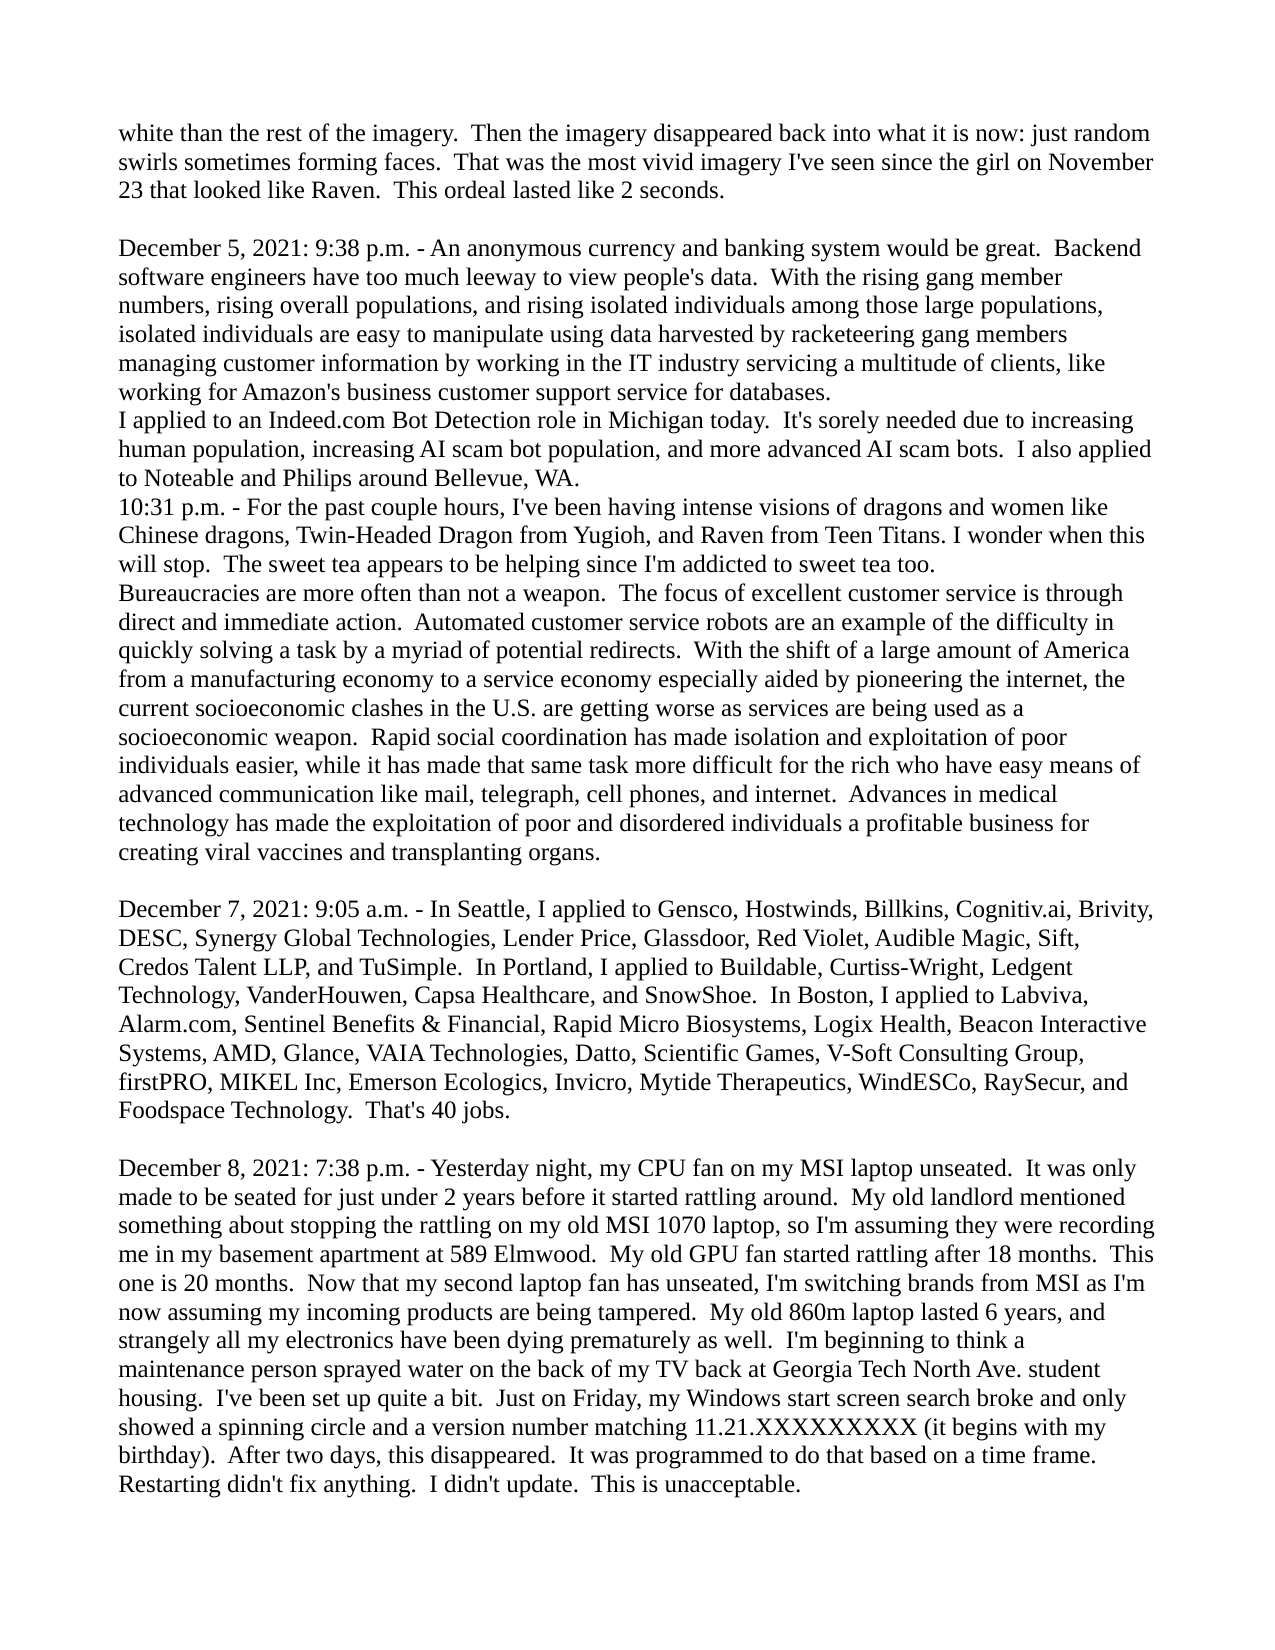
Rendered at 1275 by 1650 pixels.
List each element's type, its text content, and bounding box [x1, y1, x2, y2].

text December 8, 2021: 7:38 p.m. - Yesterday night, my CPU fan on my MSI laptop unseated. It was only made to be seated for just under 2 years before it started rattling around. My old landlord mentioned something about stopping the rattling on my old MSI 1070 laptop, so I'm assuming they were recording me in my basement apartment at 589 Elmwood. My old GPU fan started rattling after 18 months. This one is 20 months. Now that my second laptop fan has unseated, I'm switching brands from MSI as I'm now assuming my incoming products are being tampered. My old 860m laptop lasted 6 years, and strangely all my electronics have been dying prematurely as well. I'm beginning to think a maintenance person sprayed water on the back of my TV back at Georgia Tech North Ave. student housing. I've been set up quite a bit. Just on Friday, my Windows start screen search broke and only showed a spinning circle and a version number matching 11.21.XXXXXXXXX (it begins with my birthday). After two days, this disappeared. It was programmed to do that based on a time frame. Restarting didn't fix anything. I didn't update. This is unacceptable. [118, 1153, 1157, 1498]
text I applied to an Indeed.com Bot Detection role in Michigan today. It's sorely needed due to increasing human population, increasing AI scam bot population, and more advanced AI scam bots. I also applied to Noteable and Philips around Bellevue, WA. [118, 406, 1157, 492]
text Bureaucracies are more often than not a weapon. The focus of excellent customer service is through direct and immediate action. Automated customer service robots are an example of the difficulty in quickly solving a task by a myriad of potential redirects. With the shift of a large amount of America from a manufacturing economy to a service economy especially aided by pioneering the internet, the current socioeconomic clashes in the U.S. are getting worse as services are being used as a socioeconomic weapon. Rapid social coordination has made isolation and exploitation of poor individuals easier, while it has made that same task more difficult for the rich who have easy means of advanced communication like mail, telegraph, cell phones, and internet. Advances in medical technology has made the exploitation of poor and disordered individuals a profitable business for creating viral vaccines and transplanting organs. [118, 578, 1157, 866]
text 10:31 p.m. - For the past couple hours, I've been having intense visions of dragons and women like Chinese dragons, Twin-Headed Dragon from Yugioh, and Raven from Teen Titans. I wonder when this will stop. The sweet tea appears to be helping since I'm addicted to sweet tea too. [118, 492, 1157, 578]
text December 7, 2021: 9:05 a.m. - In Seattle, I applied to Gensco, Hostwinds, Billkins, Cognitiv.ai, Brivity, DESC, Synergy Global Technologies, Lender Price, Glassdoor, Red Violet, Audible Magic, Sift, Credos Talent LLP, and TuSimple. In Portland, I applied to Buildable, Curtiss-Wright, Ledgent Technology, VanderHouwen, Capsa Healthcare, and SnowShoe. In Boston, I applied to Labviva, Alarm.com, Sentinel Benefits & Financial, Rapid Micro Biosystems, Logix Health, Beacon Interactive Systems, AMD, Glance, VAIA Technologies, Datto, Scientific Games, V-Soft Consulting Group, firstPRO, MIKEL Inc, Emerson Ecologics, Invicro, Mytide Therapeutics, WindESCo, RaySecur, and Foodspace Technology. That's 40 jobs. [118, 894, 1157, 1124]
text December 5, 2021: 9:38 p.m. - An anonymous currency and banking system would be great. Backend software engineers have too much leeway to view people's data. With the rising gang member numbers, rising overall populations, and rising isolated individuals among those large populations, isolated individuals are easy to manipulate using data harvested by racketeering gang members managing customer information by working in the IT industry servicing a multitude of clients, like working for Amazon's business customer support service for databases. [118, 233, 1157, 406]
text white than the rest of the imagery. Then the imagery disappeared back into what it is now: just random swirls sometimes forming faces. That was the most vivid imagery I've seen since the girl on November 23 that looked like Raven. This ordeal lasted like 2 seconds. [118, 118, 1157, 204]
